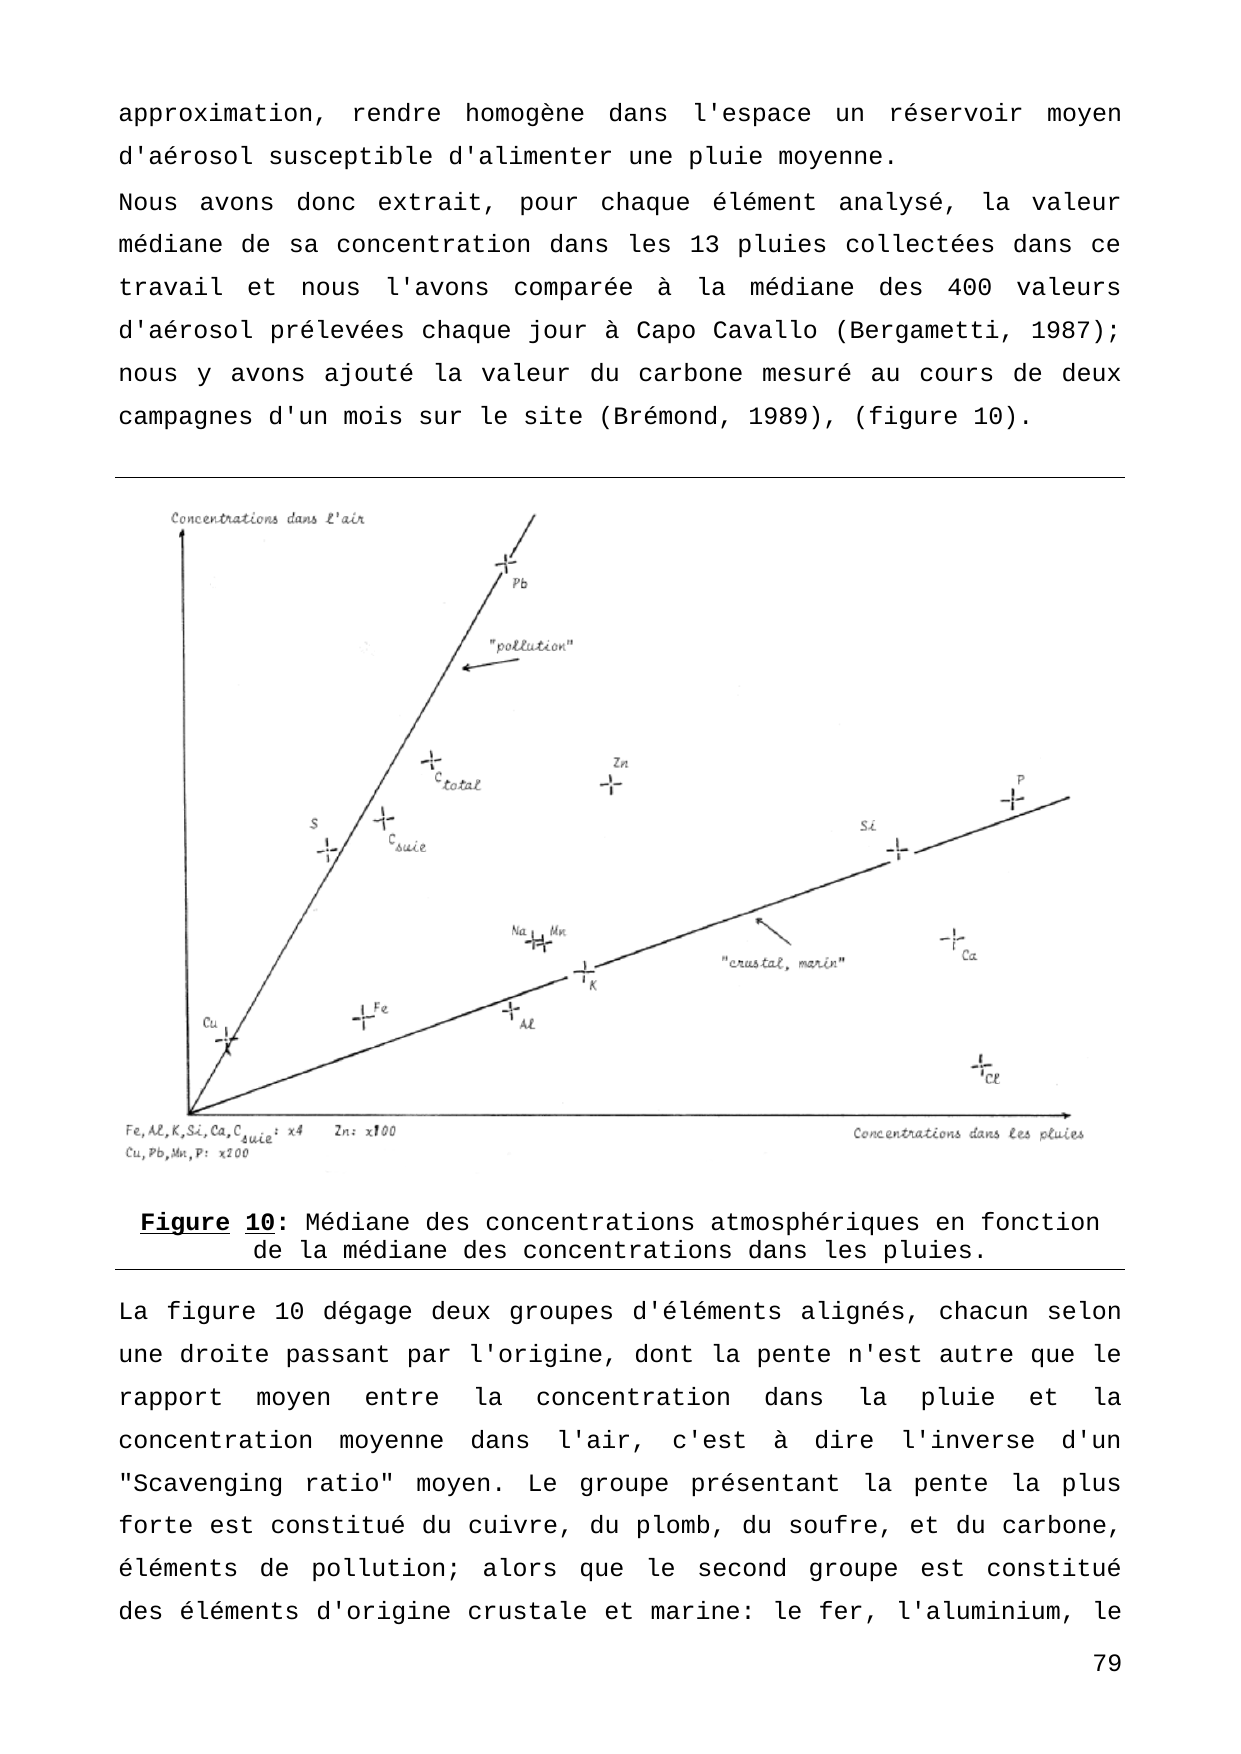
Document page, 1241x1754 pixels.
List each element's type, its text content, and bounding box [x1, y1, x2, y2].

text La figure 10 dégage deux groupes d'éléments alignés, chacun selon une droite passant par l'origine, dont la pente n'est autre que le rapport moyen entre la concentration dans la pluie et la concentration moyenne dans l'air, c'est à dire l'inverse d'un "Scavenging ratio" moyen. Le groupe présentant la pente la plus forte est constitué du cuivre, du plomb, du soufre, et du carbone, éléments de pollution; alors que le second groupe est constitué des éléments d'origine crustale et marine: le fer, l'aluminium, le [118, 1299, 1122, 1627]
text Figure 10: Médiane des concentrations atmosphériques en fonction de la médiane des concentrations dans les pluies. [115, 1206, 1125, 1269]
picture [120, 492, 1117, 1192]
text Nous avons donc extrait, pour chaque élément analysé, la valeur médiane de sa concentration dans les 13 pluies collectées dans ce travail et nous l'avons comparée à la médiane des 400 valeurs d'aérosol prélevées chaque jour à Capo Cavallo (Bergametti, 1987); nous y avons ajouté la valeur du carbone mesuré au cours de deux campagnes d'un mois sur le site (Brémond, 1989), (figure 10). [115, 186, 1125, 432]
text approximation, rendre homogène dans l'espace un réservoir moyen d'aérosol susceptible d'alimenter une pluie moyenne. [118, 100, 1122, 172]
